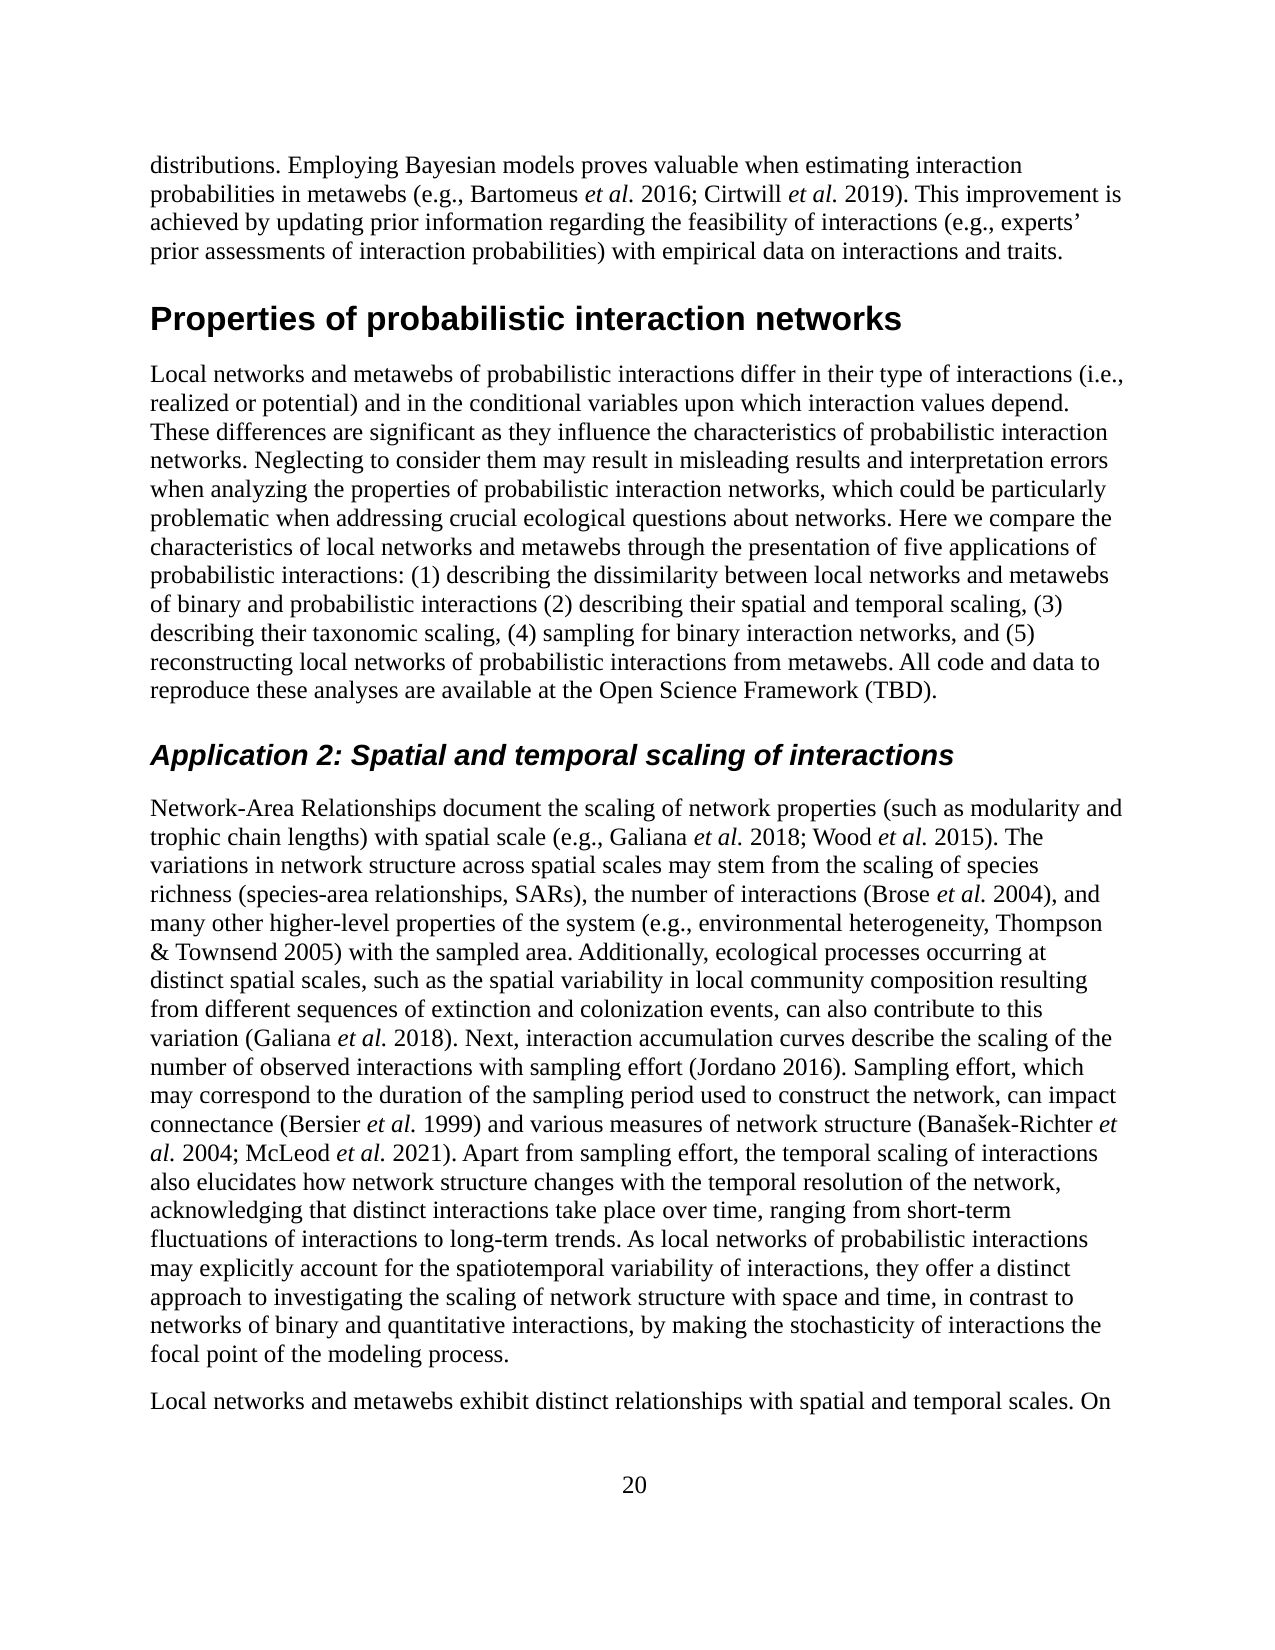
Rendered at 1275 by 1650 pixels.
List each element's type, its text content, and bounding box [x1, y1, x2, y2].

subtitle Properties of probabilistic interaction networks [150, 299, 1125, 338]
text Local networks and metawebs exhibit distinct relationships with spatial and temporal scales. On [150, 1386, 1125, 1415]
text Local networks and metawebs of probabilistic interactions differ in their type of interactions (i.e., realized or potential) and in the conditional variables upon which interaction values depend. These differences are significant as they influence the characteristics of probabilistic interaction networks. Neglecting to consider them may result in misleading results and interpretation errors when analyzing the properties of probabilistic interaction networks, which could be particularly problematic when addressing crucial ecological questions about networks. Here we compare the characteristics of local networks and metawebs through the presentation of five applications of probabilistic interactions: (1) describing the dissimilarity between local networks and metawebs of binary and probabilistic interactions (2) describing their spatial and temporal scaling, (3) describing their taxonomic scaling, (4) sampling for binary interaction networks, and (5) reconstructing local networks of probabilistic interactions from metawebs. All code and data to reproduce these analyses are available at the Open Science Framework (TBD). [150, 359, 1125, 704]
subtitle Application 2: Spatial and temporal scaling of interactions [150, 738, 1125, 772]
text Network-Area Relationships document the scaling of network properties (such as modularity and trophic chain lengths) with spatial scale (e.g., Galiana et al. 2018; Wood et al. 2015). The variations in network structure across spatial scales may stem from the scaling of species richness (species-area relationships, SARs), the number of interactions (Brose et al. 2004), and many other higher-level properties of the system (e.g., environmental heterogeneity, Thompson & Townsend 2005) with the sampled area. Additionally, ecological processes occurring at distinct spatial scales, such as the spatial variability in local community composition resulting from different sequences of extinction and colonization events, can also contribute to this variation (Galiana et al. 2018). Next, interaction accumulation curves describe the scaling of the number of observed interactions with sampling effort (Jordano 2016). Sampling effort, which may correspond to the duration of the sampling period used to construct the network, can impact connectance (Bersier et al. 1999) and various measures of network structure (Banašek-Richter et al. 2004; McLeod et al. 2021). Apart from sampling effort, the temporal scaling of interactions also elucidates how network structure changes with the temporal resolution of the network, acknowledging that distinct interactions take place over time, ranging from short-term fluctuations of interactions to long-term trends. As local networks of probabilistic interactions may explicitly account for the spatiotemporal variability of interactions, they offer a distinct approach to investigating the scaling of network structure with space and time, in contrast to networks of binary and quantitative interactions, by making the stochasticity of interactions the focal point of the modeling process. [150, 793, 1125, 1368]
text distributions. Employing Bayesian models proves valuable when estimating interaction probabilities in metawebs (e.g., Bartomeus et al. 2016; Cirtwill et al. 2019). This improvement is achieved by updating prior information regarding the feasibility of interactions (e.g., experts’ prior assessments of interaction probabilities) with empirical data on interactions and traits. [150, 150, 1125, 265]
